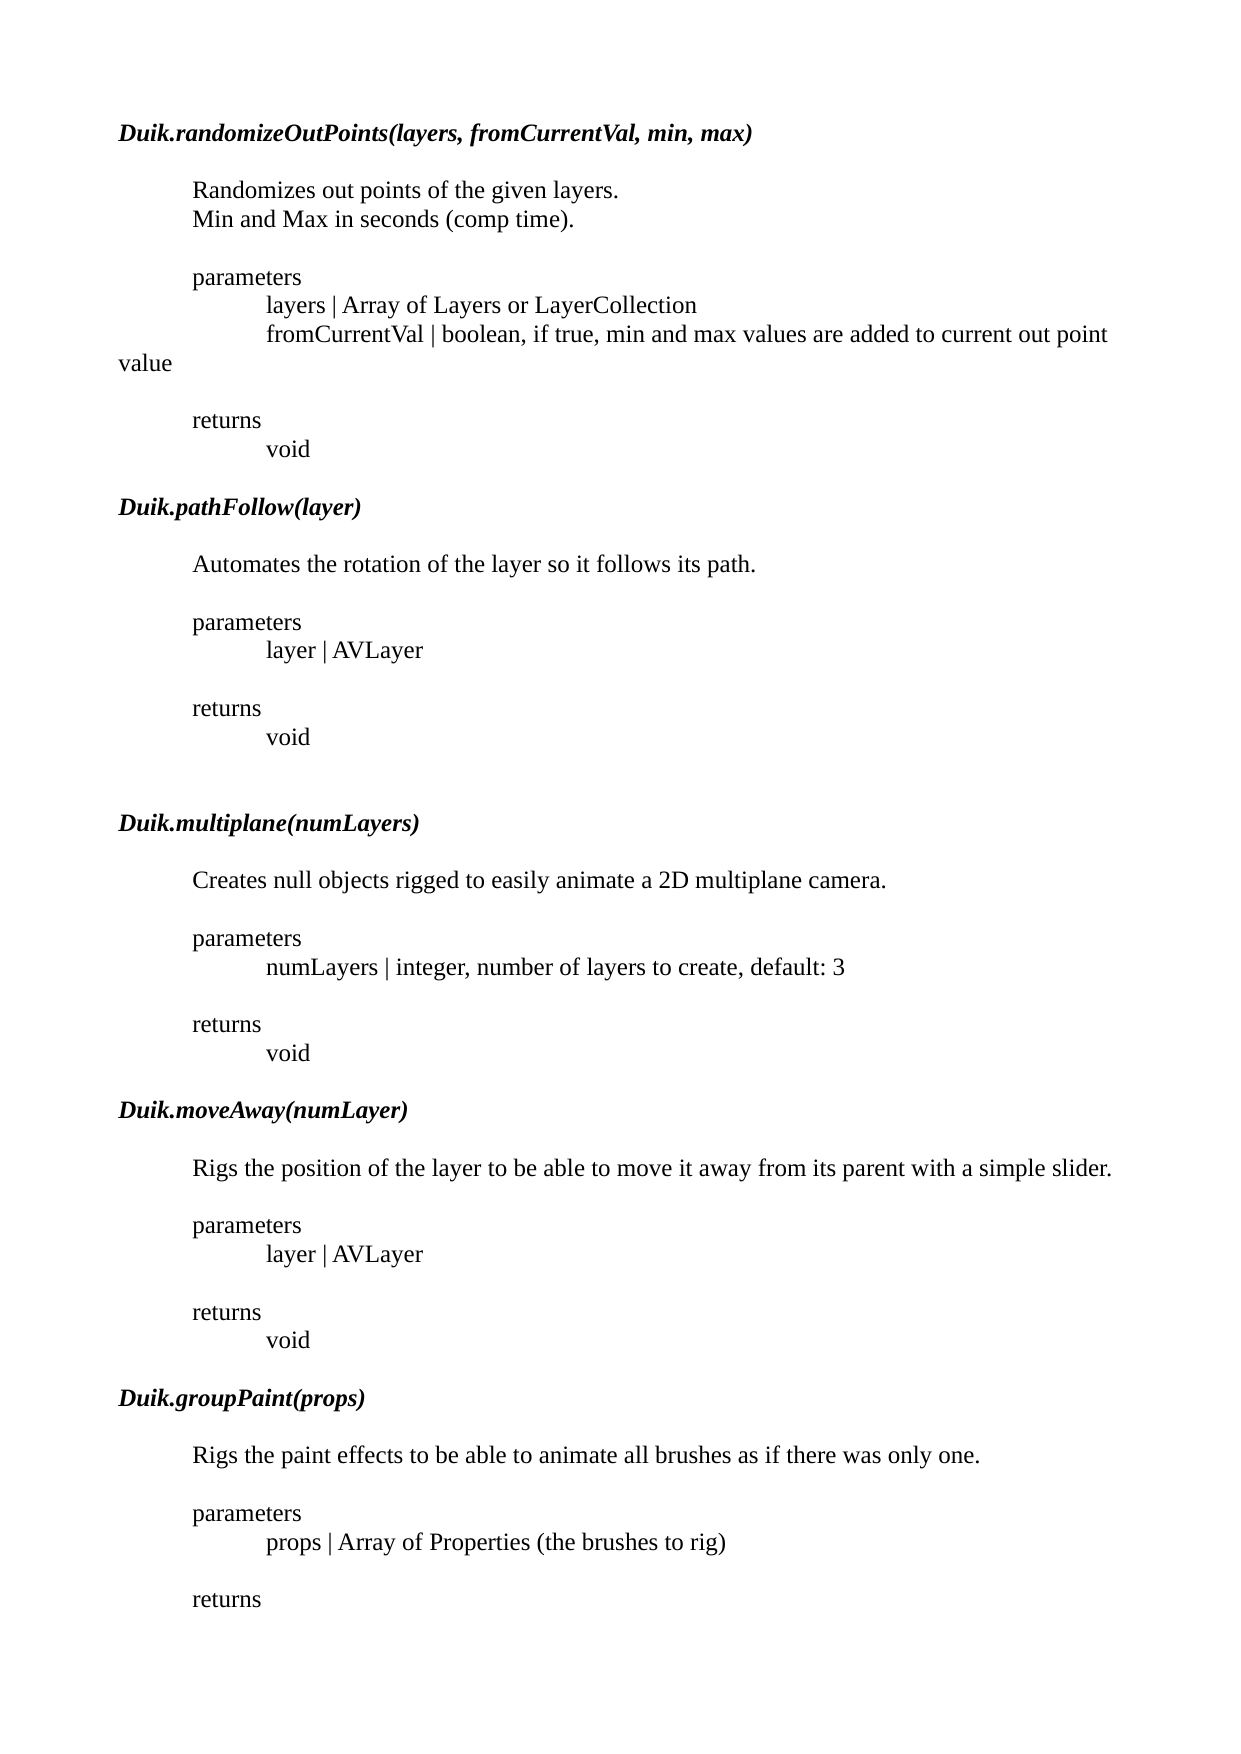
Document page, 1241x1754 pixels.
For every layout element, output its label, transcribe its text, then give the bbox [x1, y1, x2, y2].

text Duik.randomizeOutPoints(layers, fromCurrentVal, min, max) [118, 118, 1122, 147]
text layer | AVLayer [118, 1239, 1122, 1268]
text parameters [118, 607, 1122, 636]
text returns [118, 1009, 1122, 1038]
text Duik.multiplane(numLayers) [118, 808, 1122, 837]
text parameters [118, 923, 1122, 952]
text returns [118, 406, 1122, 434]
text numLayers | integer, number of layers to create, default: 3 [118, 952, 1122, 981]
text parameters [118, 262, 1122, 291]
text Duik.groupPaint(props) [118, 1383, 1122, 1412]
text layer | AVLayer [118, 636, 1122, 664]
text returns [118, 1297, 1122, 1326]
text void [118, 1326, 1122, 1354]
text void [118, 434, 1122, 463]
text Duik.pathFollow(layer) [118, 492, 1122, 521]
text void [118, 722, 1122, 751]
text layers | Array of Layers or LayerCollection fromCurrentVal | boolean, if true, min and max values are added to current out point value [118, 291, 1122, 377]
text Creates null objects rigged to easily animate a 2D multiplane camera. [118, 866, 1122, 894]
text returns [118, 1584, 1122, 1613]
text returns [118, 693, 1122, 722]
text Duik.moveAway(numLayer) [118, 1096, 1122, 1124]
text parameters [118, 1498, 1122, 1527]
text Randomizes out points of the given layers. Min and Max in seconds (comp time). [118, 176, 1122, 233]
text Rigs the position of the layer to be able to move it away from its parent with a simple slider. [118, 1153, 1122, 1182]
text parameters [118, 1211, 1122, 1239]
text void [118, 1038, 1122, 1067]
text Rigs the paint effects to be able to animate all brushes as if there was only one. [118, 1441, 1122, 1469]
text props | Array of Properties (the brushes to rig) [118, 1527, 1122, 1556]
text Automates the rotation of the layer so it follows its path. [118, 549, 1122, 578]
